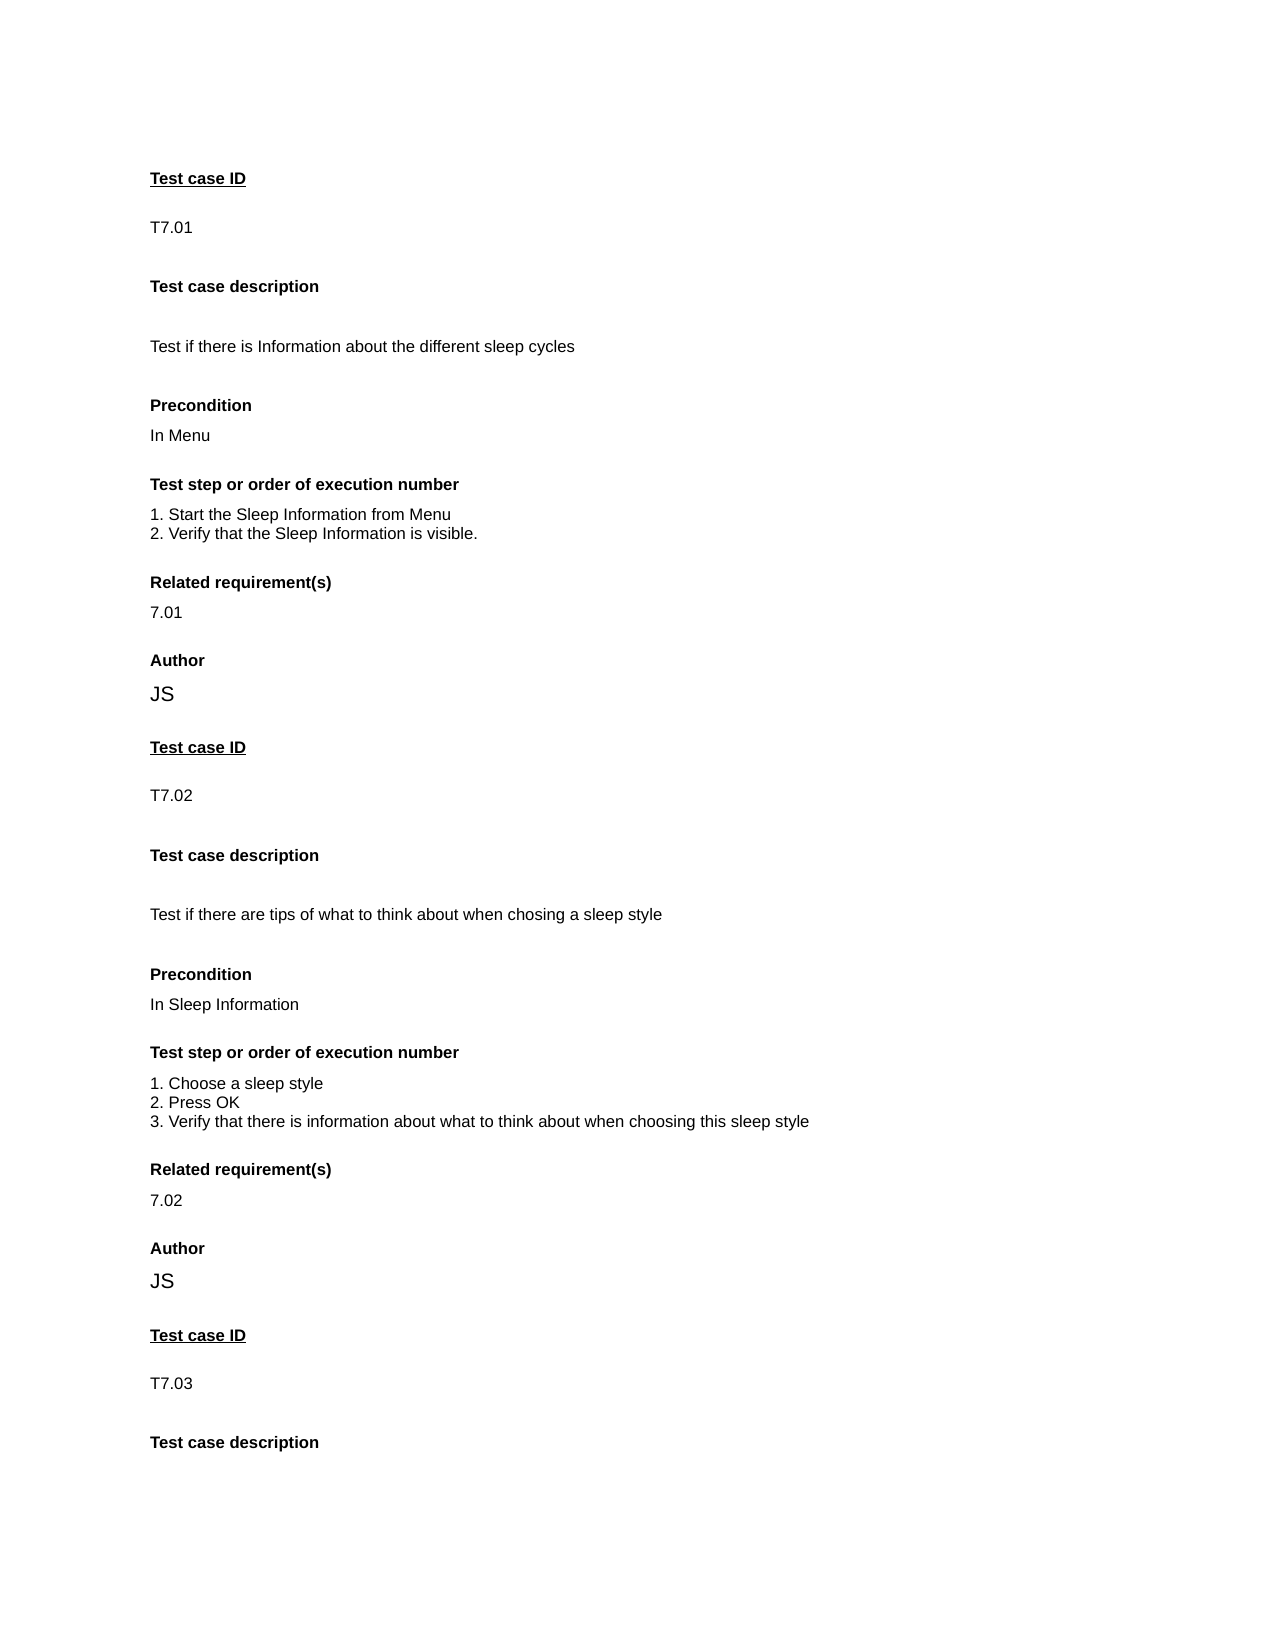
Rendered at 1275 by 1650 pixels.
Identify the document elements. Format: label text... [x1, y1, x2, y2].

text 7.01 [150, 603, 1125, 622]
text Test case ID [150, 169, 1125, 188]
text In Sleep Information [150, 995, 1125, 1014]
subtitle Related requirement(s) [150, 1160, 1125, 1179]
subtitle Test if there is Information about the different sleep cycles [150, 336, 1125, 356]
subtitle Test case description [150, 277, 1125, 296]
subtitle T7.01 [150, 217, 1125, 237]
subtitle T7.03 [150, 1374, 1125, 1393]
subtitle Test case description [150, 846, 1125, 865]
subtitle Test case description [150, 1433, 1125, 1452]
subtitle Test if there are tips of what to think about when chosing a sleep style [150, 905, 1125, 924]
text In Menu [150, 426, 1125, 445]
text JS Test case ID [150, 681, 1125, 757]
subtitle Precondition [150, 964, 1125, 984]
subtitle Precondition [150, 396, 1125, 415]
text 1. Start the Sleep Information from Menu 2. Verify that the Sleep Information is visible. [150, 505, 1125, 543]
subtitle Author [150, 651, 1125, 670]
text JS Test case ID [150, 1269, 1125, 1344]
subtitle T7.02 [150, 786, 1125, 805]
text 1. Choose a sleep style 2. Press OK 3. Verify that there is information about what to think about when choosing this sleep style [150, 1073, 1125, 1131]
text 7.02 [150, 1190, 1125, 1209]
subtitle Related requirement(s) [150, 572, 1125, 592]
subtitle Test step or order of execution number [150, 474, 1125, 494]
subtitle Test step or order of execution number [150, 1043, 1125, 1062]
subtitle Author [150, 1239, 1125, 1258]
